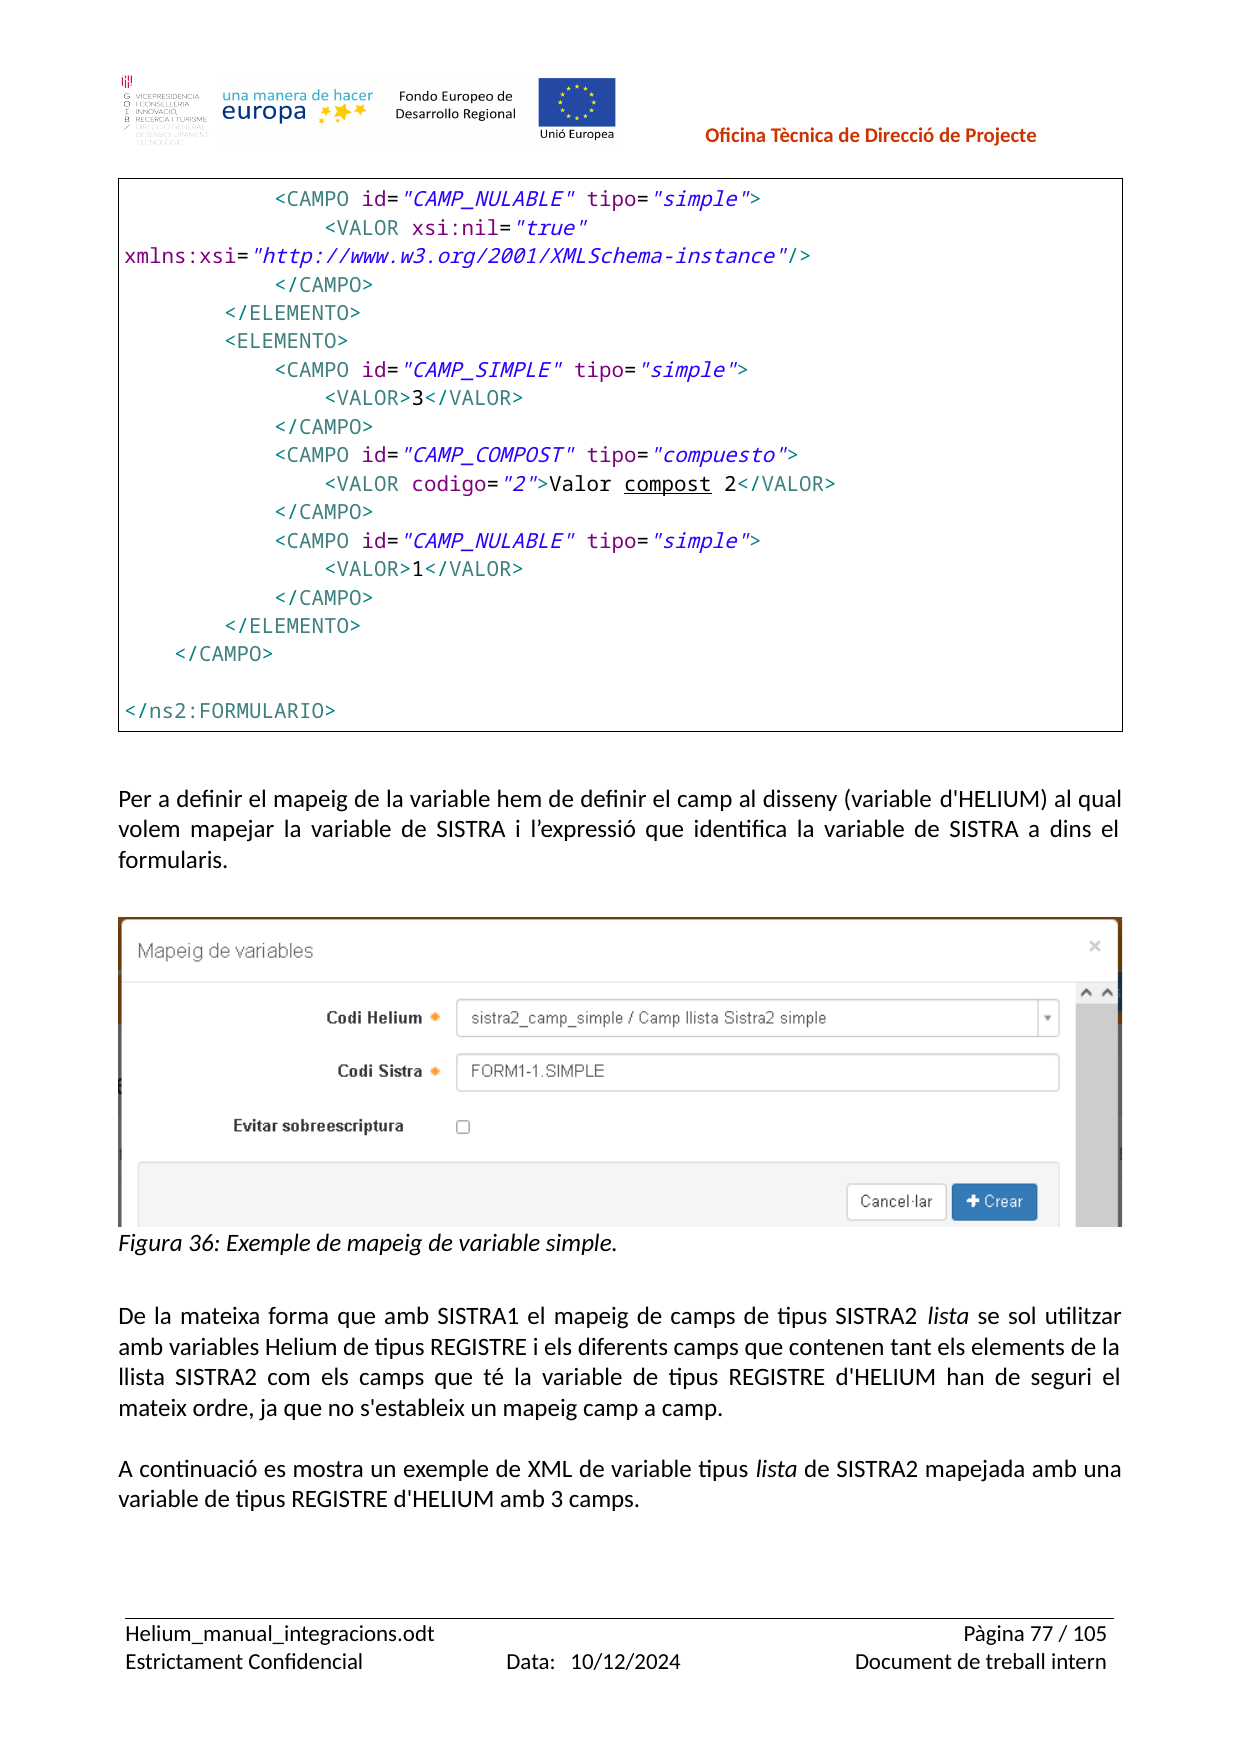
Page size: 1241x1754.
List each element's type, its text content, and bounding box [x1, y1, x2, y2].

text De la mateixa forma que amb SISTRA1 el mapeig de camps de tipus SISTRA2 lista se sol utilitzar amb variables Helium de tipus REGISTRE i els diferents camps que contenen tant els elements de la llista SISTRA2 com els camps que té la variable de tipus REGISTRE d'HELIUM han de seguri el mateix ordre, ja que no s'estableix un mapeig camp a camp. [118, 1301, 1122, 1423]
text A continuació es mostra un exemple de XML de variable tipus lista de SISTRA2 mapejada amb una variable de tipus REGISTRE d'HELIUM amb 3 camps. [118, 1453, 1122, 1514]
picture [118, 73, 213, 147]
table_header <CAMPO id="CAMP_NULABLE" tipo="simple"> <VALOR xsi:nil="true" xmlns:xsi="http://www.w3.org/2001/XMLSchema-instance"/> </CAMPO> </ELEMENTO> <ELEMENTO> <CAMPO id="CAMP_SIMPLE" tipo="simple"> <VALOR>3</VALOR> </CAMPO> <CAMPO id="CAMP_COMPOST" tipo="compuesto"> <VALOR codigo="2">Valor compost 2</VALOR> </CAMPO> <CAMPO id="CAMP_NULABLE" tipo="simple"> <VALOR>1</VALOR> </CAMPO> </ELEMENTO> </CAMPO> </ns2:FORMULARIO> [119, 179, 1122, 731]
picture [219, 73, 621, 147]
text Figura 36: Exemple de mapeig de variable simple. [118, 1227, 1122, 1257]
text Per a definir el mapeig de la variable hem de definir el camp al disseny (variable d'HELIUM) al qual volem mapejar la variable de SISTRA i l’expressió que identifica la variable de SISTRA a dins el formularis. [118, 783, 1122, 874]
picture [118, 917, 1123, 1227]
